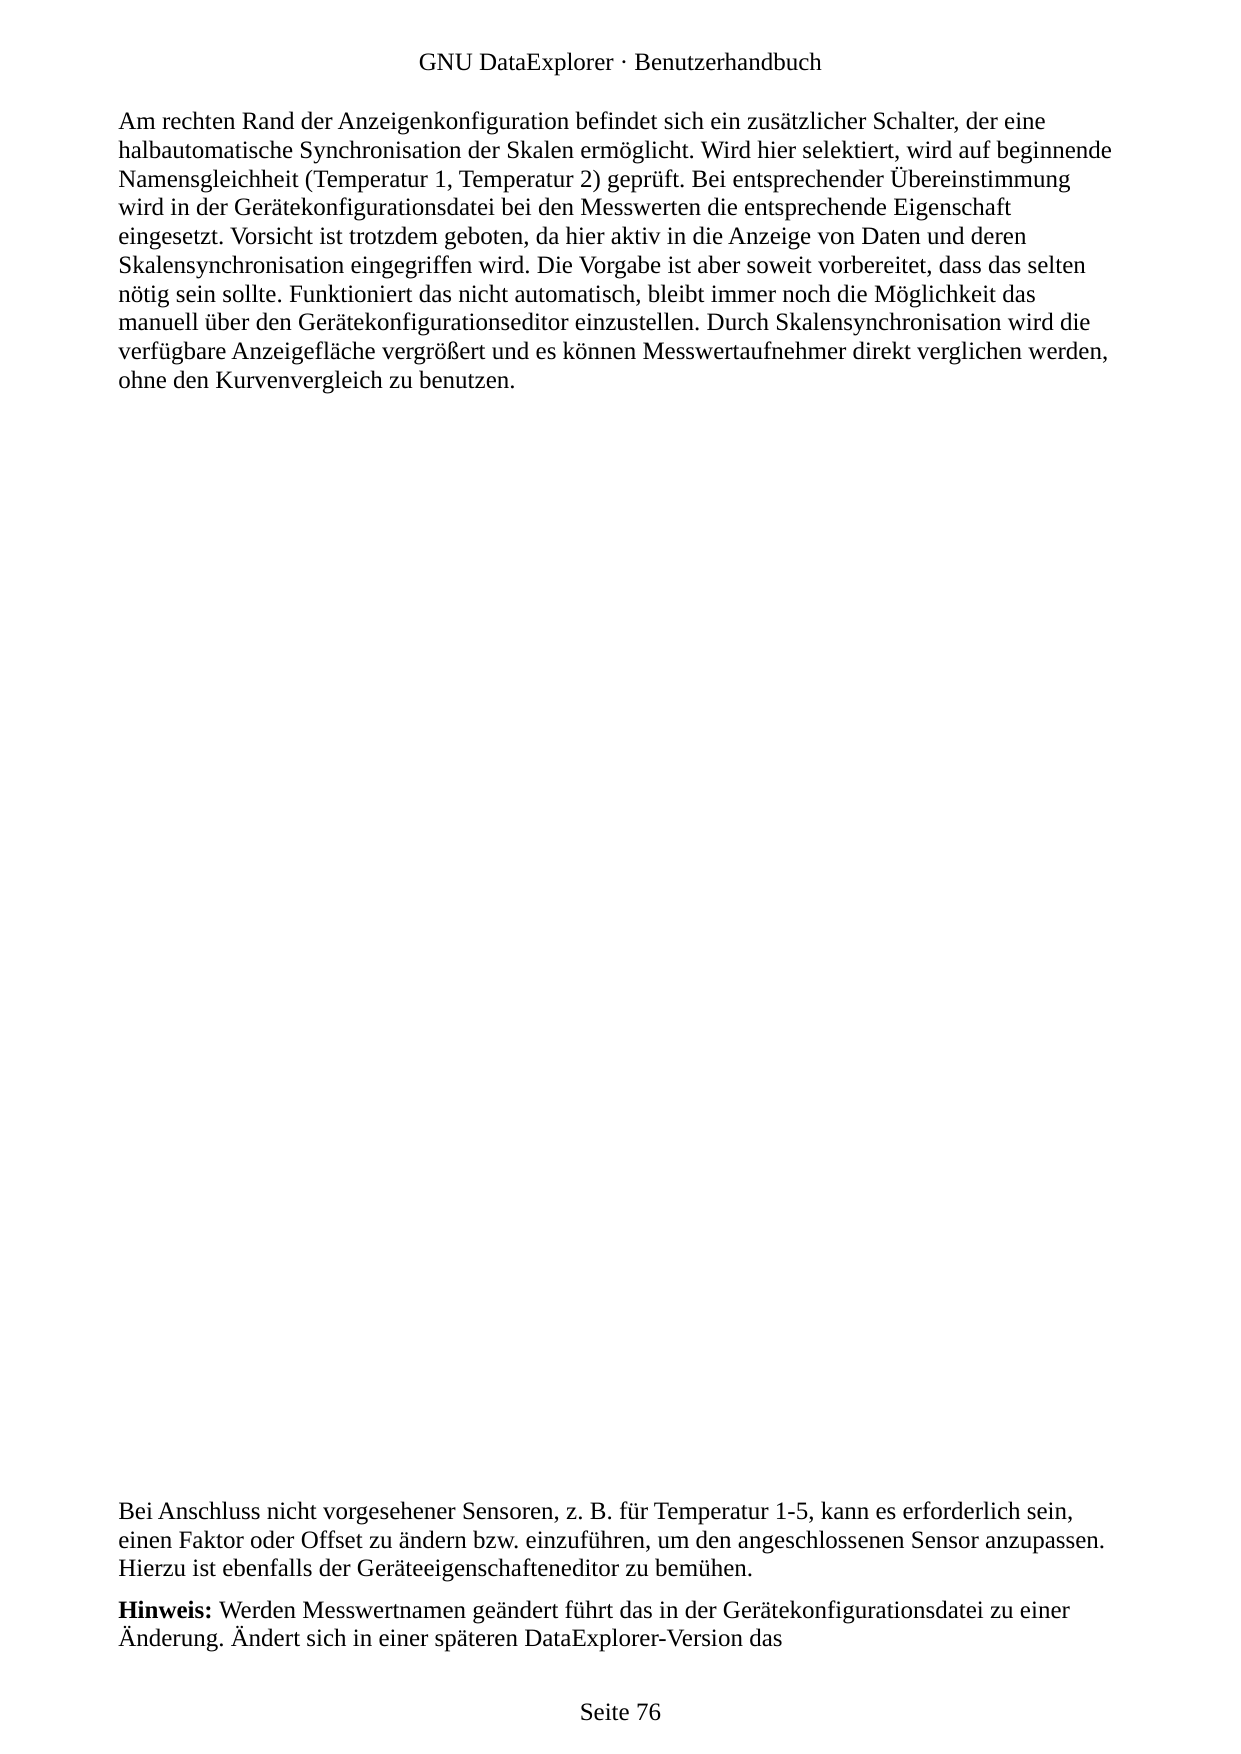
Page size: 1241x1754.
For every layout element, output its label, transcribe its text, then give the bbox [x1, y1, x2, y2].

text Am rechten Rand der Anzeigenkonfiguration befindet sich ein zusätzlicher Schalter, der eine halbautomatische Synchronisation der Skalen ermöglicht. Wird hier selektiert, wird auf beginnende Namensgleichheit (Temperatur 1, Temperatur 2) geprüft. Bei entsprechender Übereinstimmung wird in der Gerätekonfigurationsdatei bei den Messwerten die entsprechende Eigenschaft eingesetzt. Vorsicht ist trotzdem geboten, da hier aktiv in die Anzeige von Daten und deren Skalensynchronisation eingegriffen wird. Die Vorgabe ist aber soweit vorbereitet, dass das selten nötig sein sollte. Funktioniert das nicht automatisch, bleibt immer noch die Möglichkeit das manuell über den Gerätekonfigurationseditor einzustellen. Durch Skalensynchronisation wird die verfügbare Anzeigefläche vergrößert und es können Messwertaufnehmer direkt verglichen werden, ohne den Kurvenvergleich zu benutzen. [118, 106, 1122, 394]
text Bei Anschluss nicht vorgesehener Sensoren, z. B. für Temperatur 1-5, kann es erforderlich sein, einen Faktor oder Offset zu ändern bzw. einzuführen, um den angeschlossenen Sensor anzupassen. Hierzu ist ebenfalls der Geräteeigenschafteneditor zu bemühen. [118, 1496, 1122, 1582]
text Hinweis: Werden Messwertnamen geändert führt das in der Gerätekonfigurationsdatei zu einer Änderung. Ändert sich in einer späteren DataExplorer-Version das [118, 1595, 1122, 1652]
